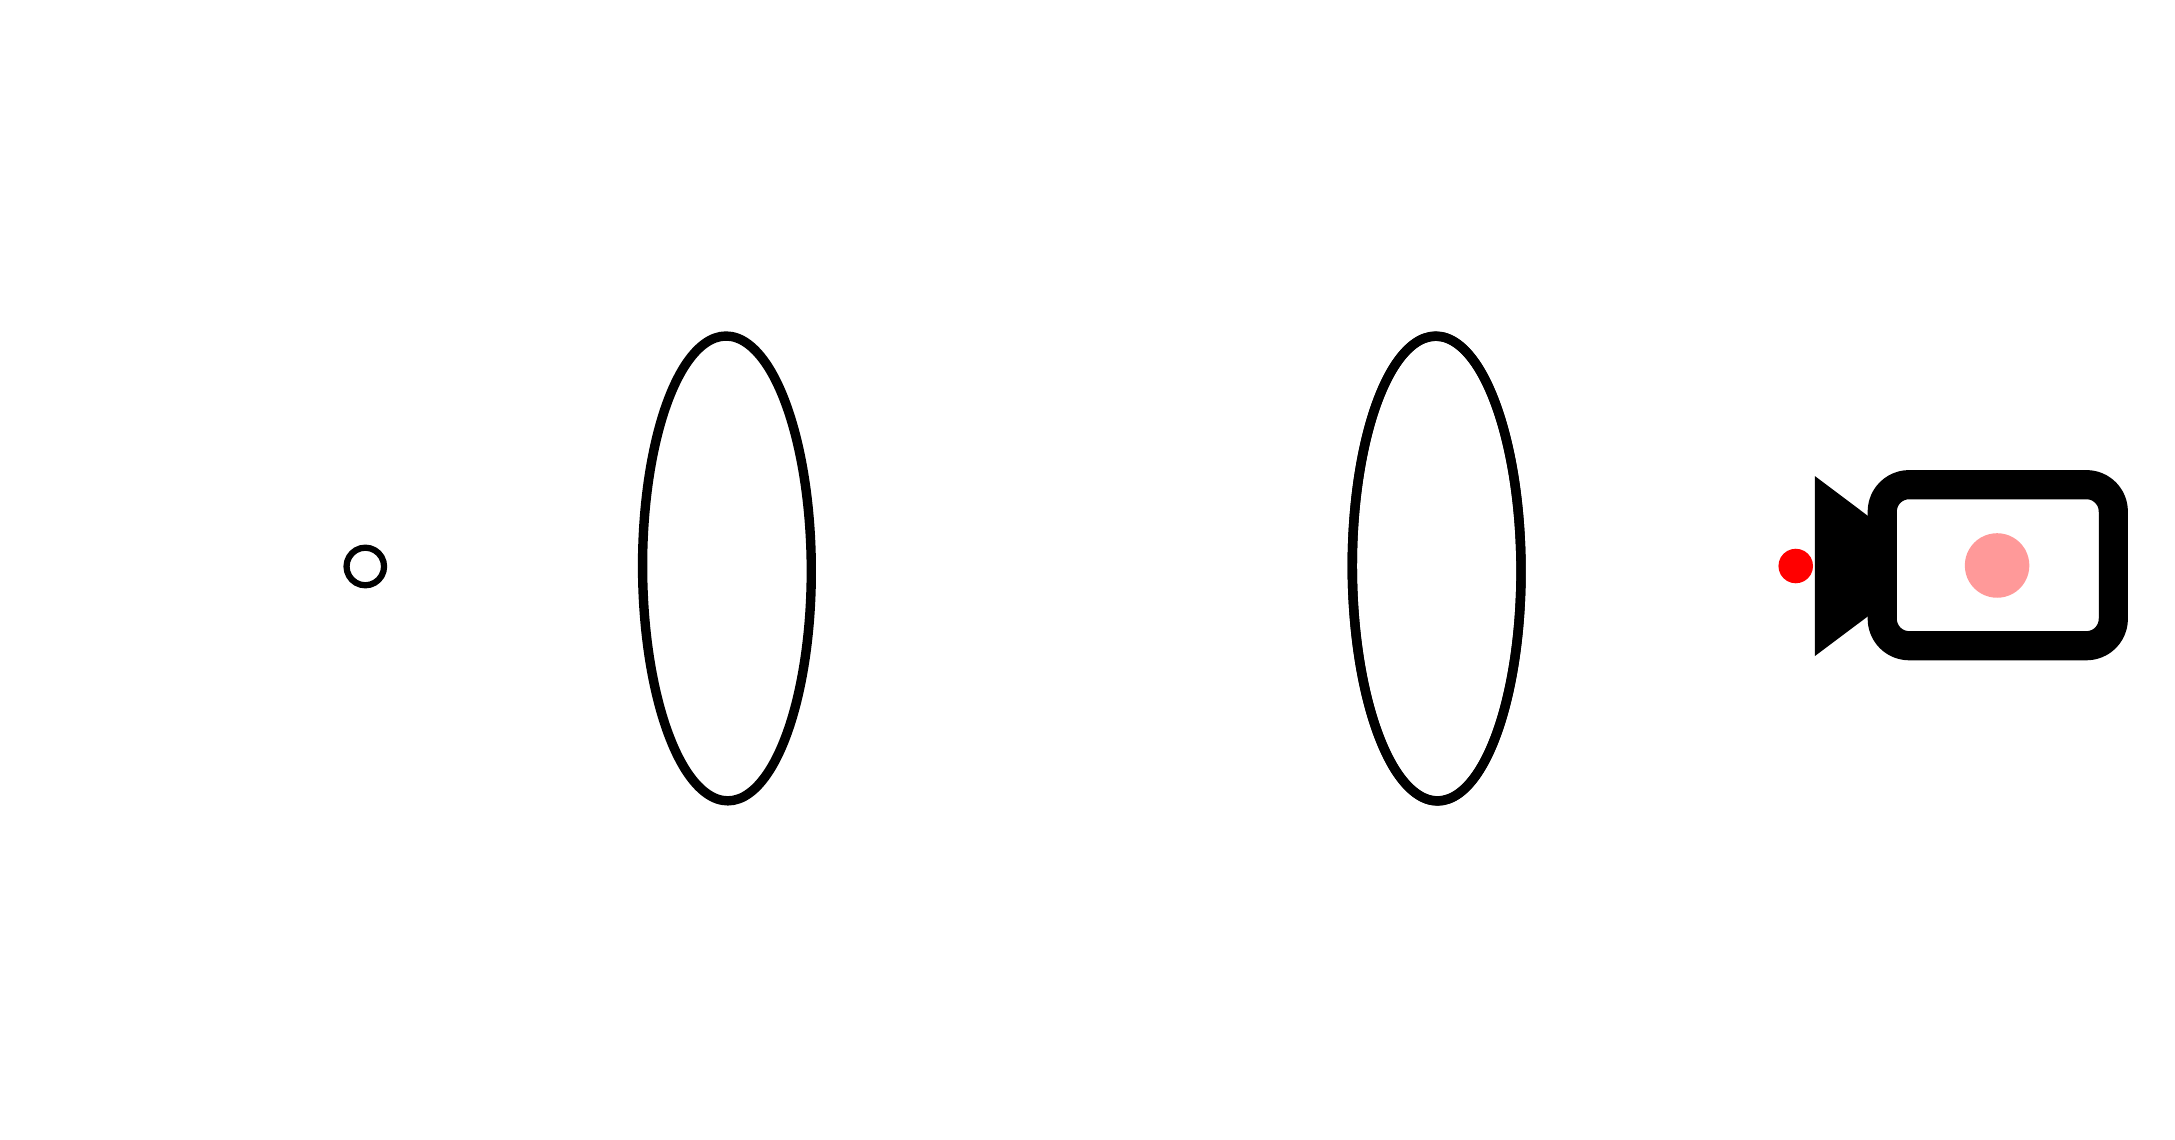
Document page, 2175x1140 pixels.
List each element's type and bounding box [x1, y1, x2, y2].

text_box [1882, 484, 2114, 646]
text_box [642, 336, 812, 801]
text_box [1357, 341, 1516, 796]
text_box [1778, 476, 1875, 657]
